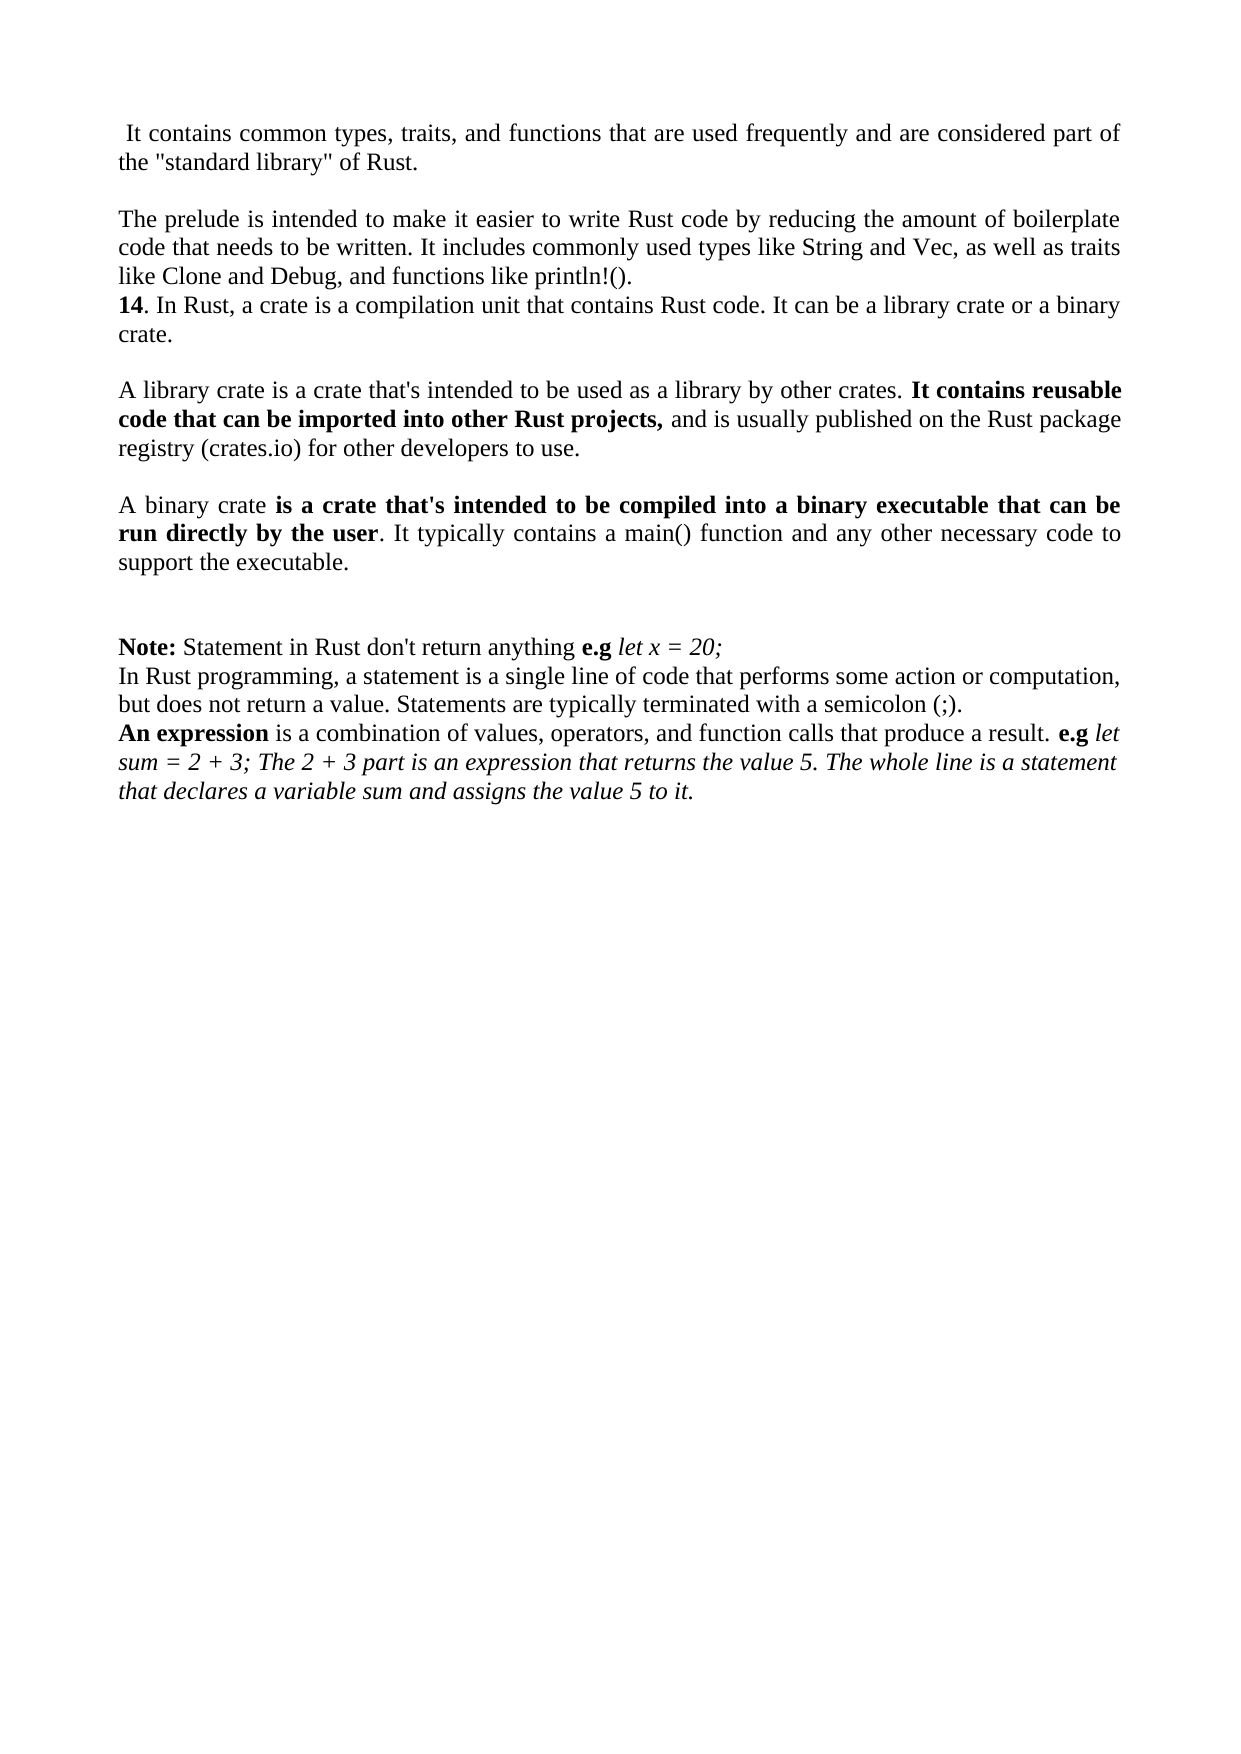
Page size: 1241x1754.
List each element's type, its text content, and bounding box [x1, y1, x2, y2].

text 14. In Rust, a crate is a compilation unit that contains Rust code. It can be a library crate or a binary crate. [118, 290, 1122, 347]
text A binary crate is a crate that's intended to be compiled into a binary executable that can be run directly by the user. It typically contains a main() function and any other necessary code to support the executable. [118, 490, 1122, 576]
text It contains common types, traits, and functions that are used frequently and are considered part of the "standard library" of Rust. [118, 118, 1122, 176]
text The prelude is intended to make it easier to write Rust code by reducing the amount of boilerplate code that needs to be written. It includes commonly used types like String and Vec, as well as traits like Clone and Debug, and functions like println!(). [118, 204, 1122, 290]
text In Rust programming, a statement is a single line of code that performs some action or computation, but does not return a value. Statements are typically terminated with a semicolon (;). [118, 661, 1122, 718]
text Note: Statement in Rust don't return anything e.g let x = 20; [118, 632, 1122, 661]
text An expression is a combination of values, operators, and function calls that produce a result. e.g let sum = 2 + 3; The 2 + 3 part is an expression that returns the value 5. The whole line is a statement that declares a variable sum and assigns the value 5 to it. [118, 718, 1122, 804]
text A library crate is a crate that's intended to be used as a library by other crates. It contains reusable code that can be imported into other Rust projects, and is usually published on the Rust package registry (crates.io) for other developers to use. [118, 375, 1122, 462]
